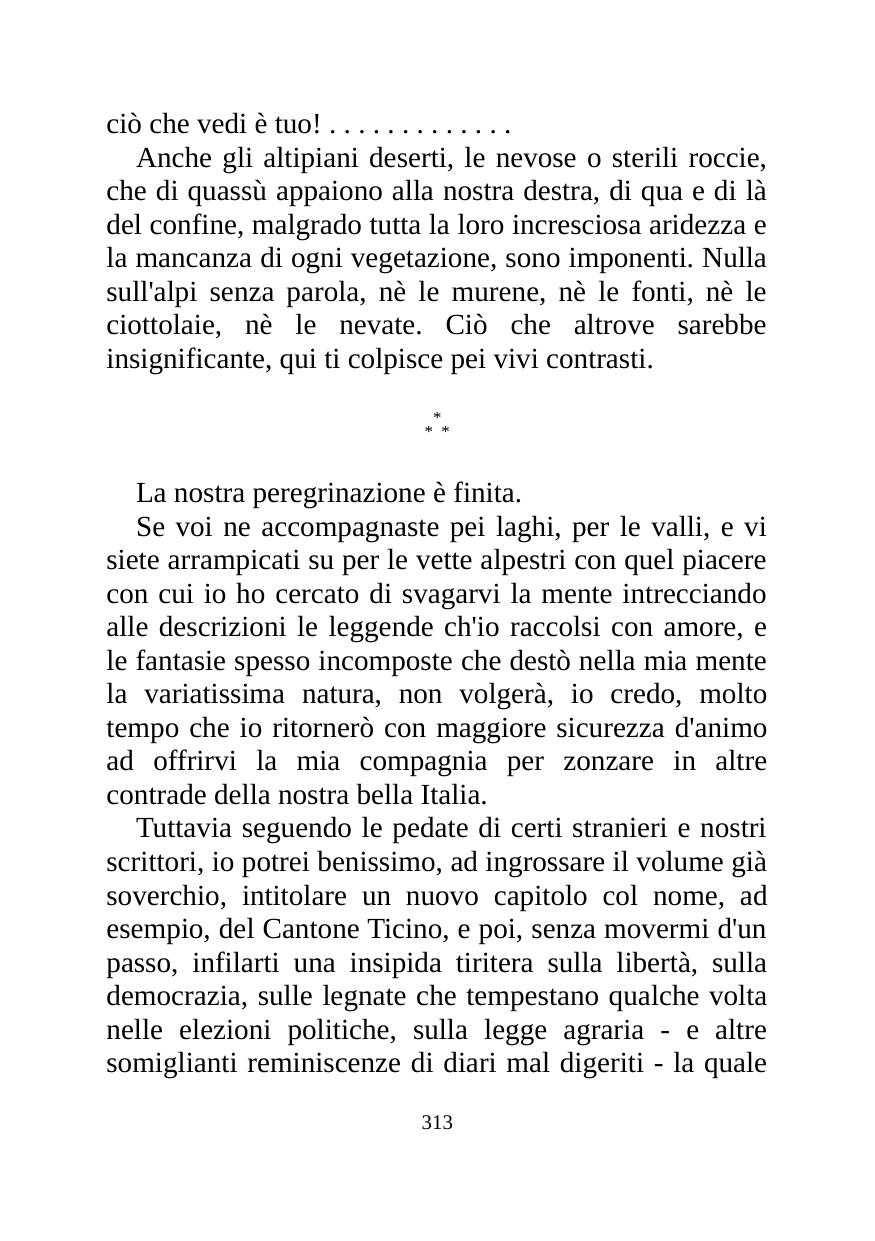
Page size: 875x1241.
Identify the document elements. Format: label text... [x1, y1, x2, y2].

text *** [106, 408, 768, 442]
text Tuttavia seguendo le pedate di certi stranieri e nostri scrittori, io potrei benissimo, ad ingrossare il volume già soverchio, intitolare un nuovo capitolo col nome, ad esempio, del Cantone Ticino, e poi, senza movermi d'un passo, infilarti una insipida tiritera sulla libertà, sulla democrazia, sulle legnate che tempestano qualche volta nelle elezioni politiche, sulla legge agraria - e altre somiglianti reminiscenze di diari mal digeriti - la quale [106, 811, 768, 1079]
text La nostra peregrinazione è finita. [106, 475, 768, 509]
text ciò che vedi è tuo! . . . . . . . . . . . . . [106, 106, 768, 140]
text Se voi ne accompagnaste pei laghi, per le valli, e vi siete arrampicati su per le vette alpestri con quel piacere con cui io ho cercato di svagarvi la mente intrecciando alle descrizioni le leggende ch'io raccolsi con amore, e le fantasie spesso incomposte che destò nella mia mente la variatissima natura, non volgerà, io credo, molto tempo che io ritornerò con maggiore sicurezza d'animo ad offrirvi la mia compagnia per zonzare in altre contrade della nostra bella Italia. [106, 509, 768, 811]
text Anche gli altipiani deserti, le nevose o sterili roccie, che di quassù appaiono alla nostra destra, di qua e di là del confine, malgrado tutta la loro incresciosa aridezza e la mancanza di ogni vegetazione, sono imponenti. Nulla sull'alpi senza parola, nè le murene, nè le fonti, nè le ciottolaie, nè le nevate. Ciò che altrove sarebbe insignificante, qui ti colpisce pei vivi contrasti. [106, 140, 768, 374]
